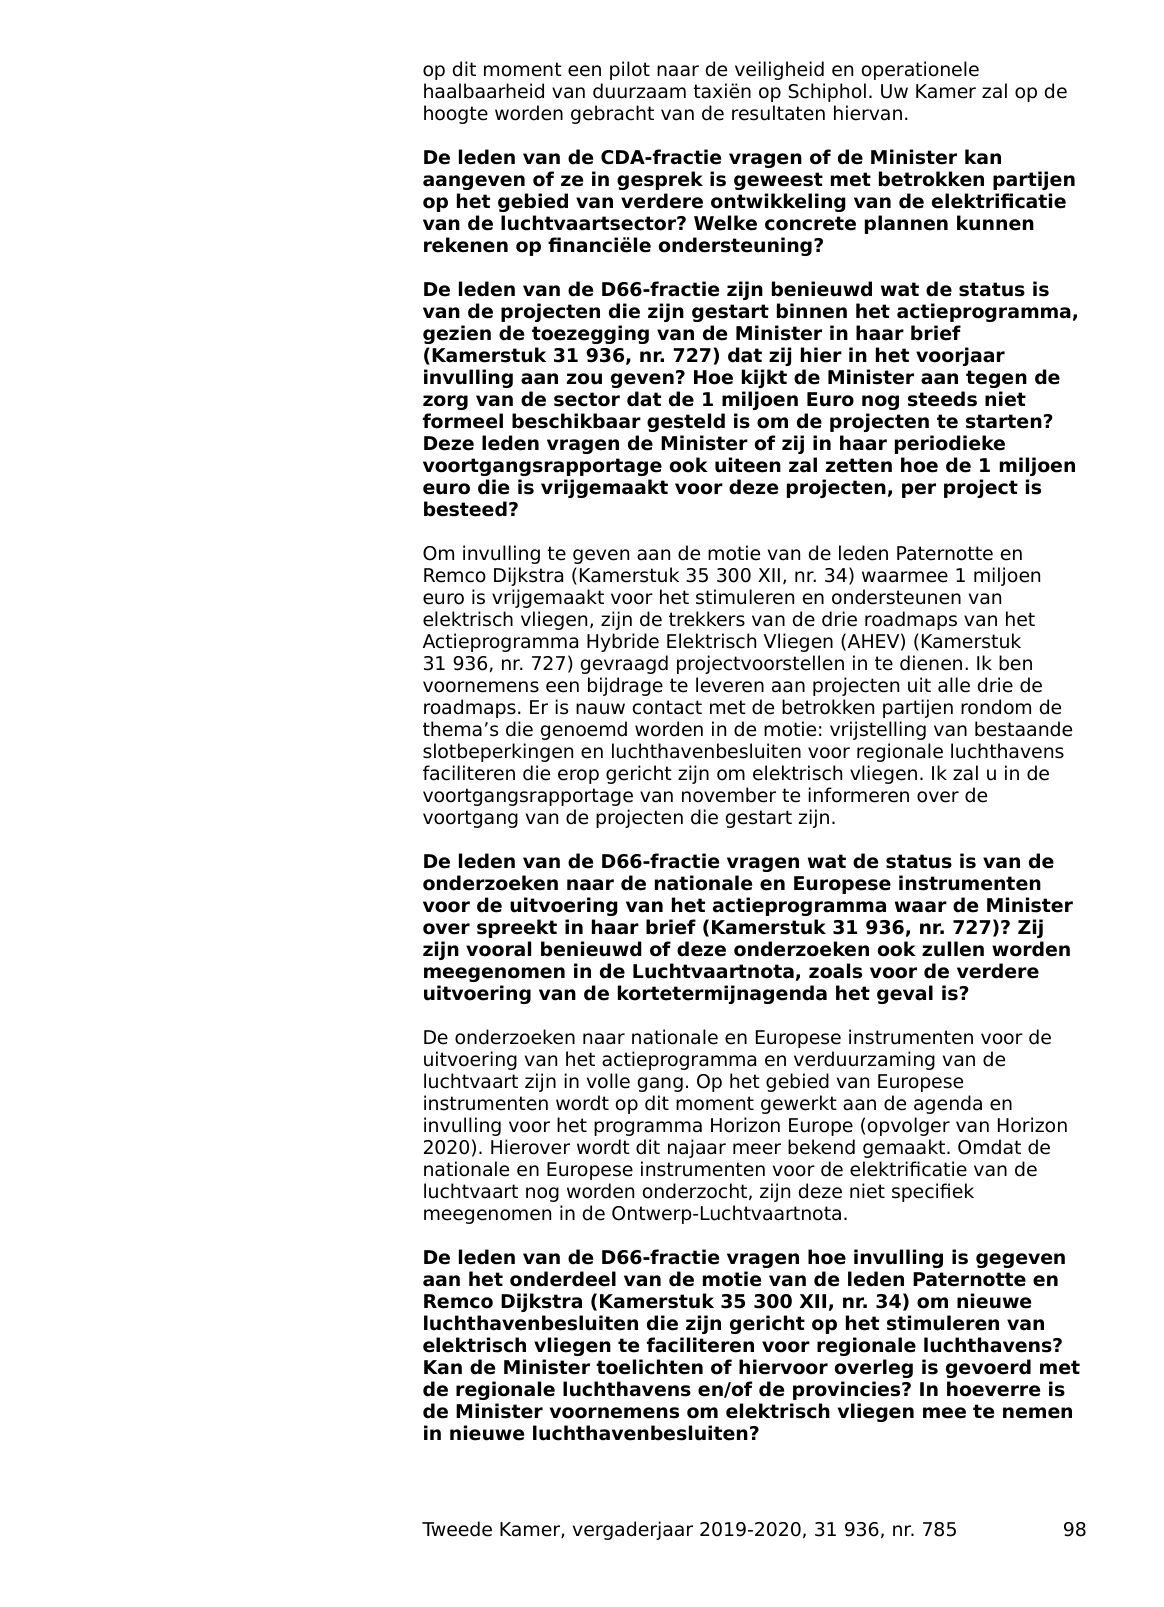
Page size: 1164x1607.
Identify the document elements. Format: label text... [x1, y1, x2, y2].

text De leden van de D66-fractie vragen wat de status is van de onderzoeken naar de nationale en Europese instrumenten voor de uitvoering van het actieprogramma waar de Minister over spreekt in haar brief (Kamerstuk 31 936, nr. 727)? Zij zijn vooral benieuwd of deze onderzoeken ook zullen worden meegenomen in de Luchtvaartnota, zoals voor de verdere uitvoering van de kortetermijnagenda het geval is? [422, 851, 1087, 1005]
text De leden van de CDA-fractie vragen of de Minister kan aangeven of ze in gesprek is geweest met betrokken partijen op het gebied van verdere ontwikkeling van de elektrificatie van de luchtvaartsector? Welke concrete plannen kunnen rekenen op financiële ondersteuning? [422, 147, 1087, 257]
text De leden van de D66-fractie zijn benieuwd wat de status is van de projecten die zijn gestart binnen het actieprogramma, gezien de toezegging van de Minister in haar brief (Kamerstuk 31 936, nr. 727) dat zij hier in het voorjaar invulling aan zou geven? Hoe kijkt de Minister aan tegen de zorg van de sector dat de 1 miljoen Euro nog steeds niet formeel beschikbaar gesteld is om de projecten te starten? Deze leden vragen de Minister of zij in haar periodieke voortgangsrapportage ook uiteen zal zetten hoe de 1 miljoen euro die is vrijgemaakt voor deze projecten, per project is besteed? [422, 279, 1087, 521]
text Om invulling te geven aan de motie van de leden Paternotte en Remco Dijkstra (Kamerstuk 35 300 XII, nr. 34) waarmee 1 miljoen euro is vrijgemaakt voor het stimuleren en ondersteunen van elektrisch vliegen, zijn de trekkers van de drie roadmaps van het Actieprogramma Hybride Elektrisch Vliegen (AHEV) (Kamerstuk 31 936, nr. 727) gevraagd projectvoorstellen in te dienen. Ik ben voornemens een bijdrage te leveren aan projecten uit alle drie de roadmaps. Er is nauw contact met de betrokken partijen rondom de thema’s die genoemd worden in de motie: vrijstelling van bestaande slotbeperkingen en luchthavenbesluiten voor regionale luchthavens faciliteren die erop gericht zijn om elektrisch vliegen. Ik zal u in de voortgangsrapportage van november te informeren over de voortgang van de projecten die gestart zijn. [422, 543, 1087, 829]
text op dit moment een pilot naar de veiligheid en operationele haalbaarheid van duurzaam taxiën op Schiphol. Uw Kamer zal op de hoogte worden gebracht van de resultaten hiervan. [422, 59, 1087, 125]
text De leden van de D66-fractie vragen hoe invulling is gegeven aan het onderdeel van de motie van de leden Paternotte en Remco Dijkstra (Kamerstuk 35 300 XII, nr. 34) om nieuwe luchthavenbesluiten die zijn gericht op het stimuleren van elektrisch vliegen te faciliteren voor regionale luchthavens? Kan de Minister toelichten of hiervoor overleg is gevoerd met de regionale luchthavens en/of de provincies? In hoeverre is de Minister voornemens om elektrisch vliegen mee te nemen in nieuwe luchthavenbesluiten? [422, 1247, 1087, 1445]
text De onderzoeken naar nationale en Europese instrumenten voor de uitvoering van het actieprogramma en verduurzaming van de luchtvaart zijn in volle gang. Op het gebied van Europese instrumenten wordt op dit moment gewerkt aan de agenda en invulling voor het programma Horizon Europe (opvolger van Horizon 2020). Hierover wordt dit najaar meer bekend gemaakt. Omdat de nationale en Europese instrumenten voor de elektrificatie van de luchtvaart nog worden onderzocht, zijn deze niet specifiek meegenomen in de Ontwerp-Luchtvaartnota. [422, 1027, 1087, 1225]
